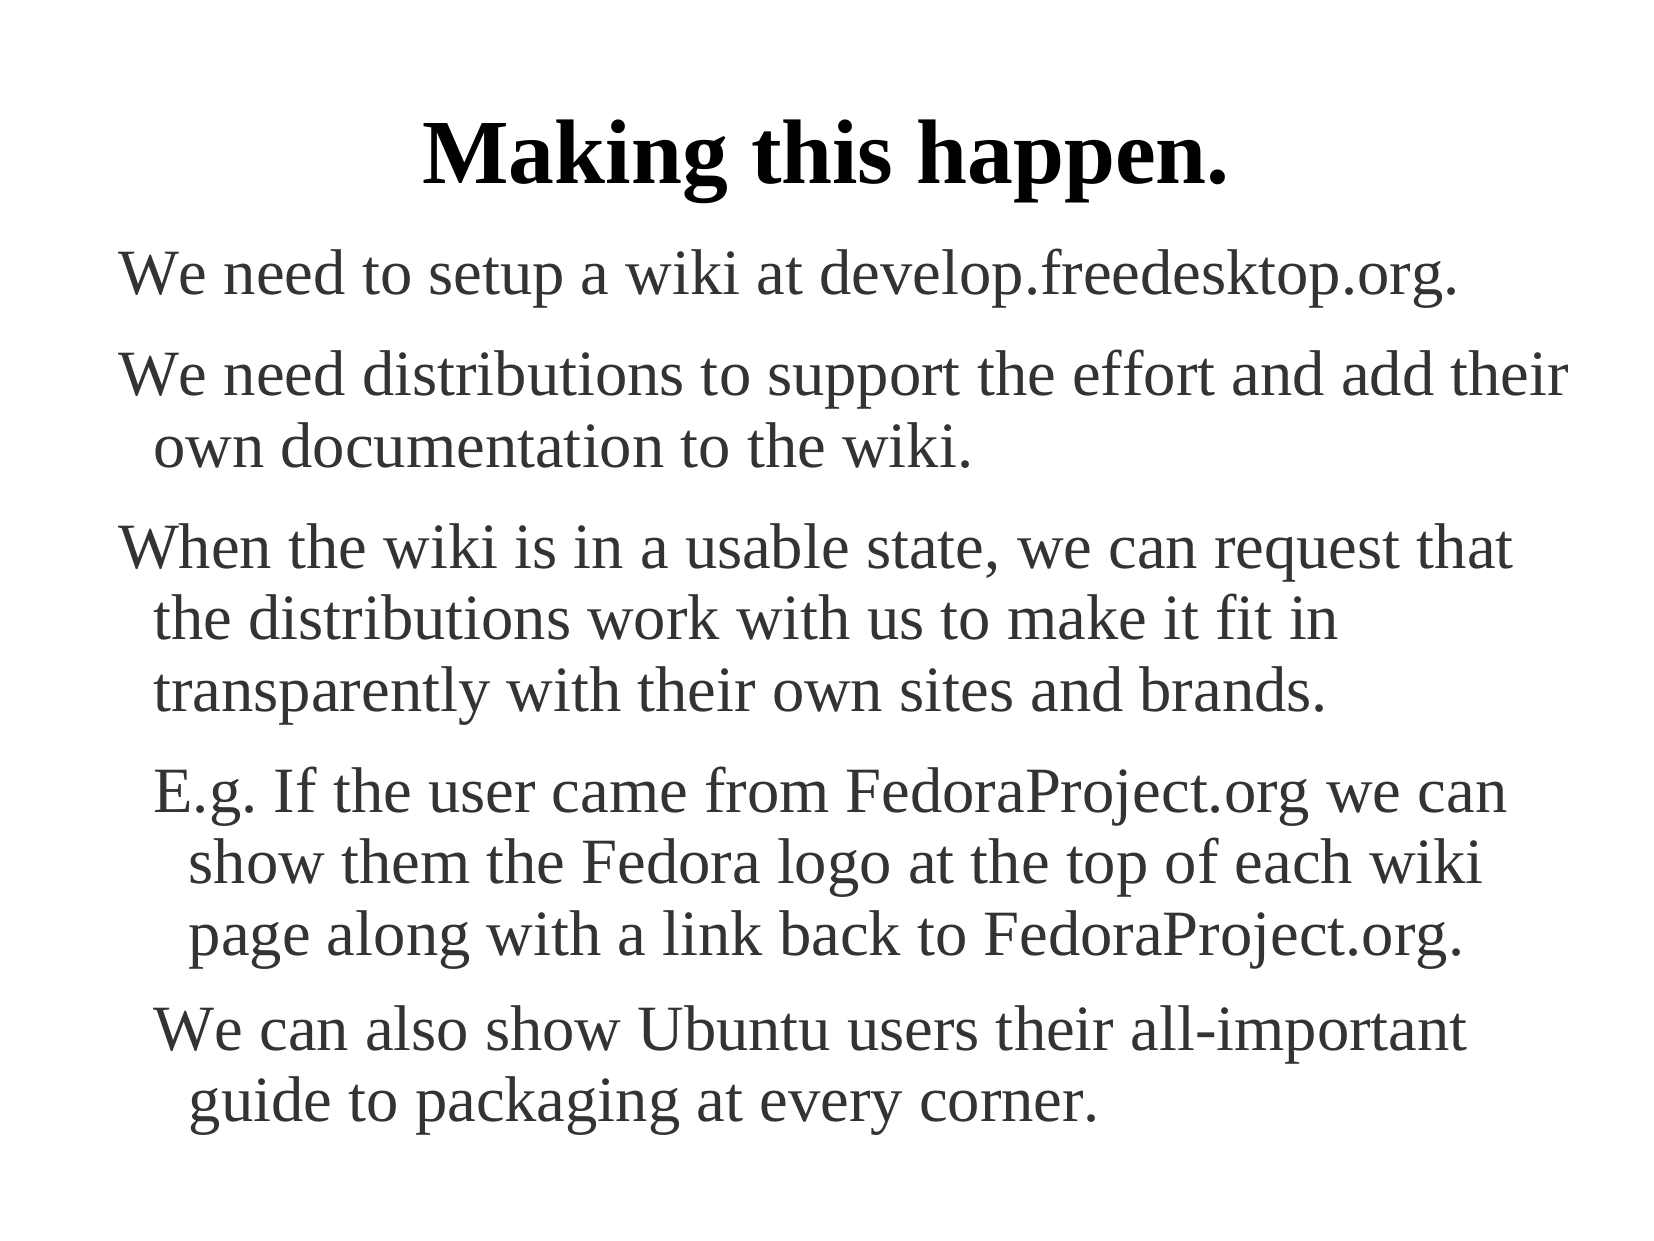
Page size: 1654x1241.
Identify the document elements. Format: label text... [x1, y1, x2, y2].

title Making this happen. [82, 49, 1571, 237]
list We need to setup a wiki at develop.freedesktop.org. We need distributions to support the effort and add their own documentation to the wiki. When the wiki is in a usable state, we can request that the distributions work with us to make it fit in transparently with their own sites and brands. E.g. If the user came from FedoraProject.org we can show them the Fedora logo at the top of each wiki page along with a link back to FedoraProject.org. We can also show Ubuntu users their all-important guide to packaging at every corner. [82, 237, 1571, 1208]
